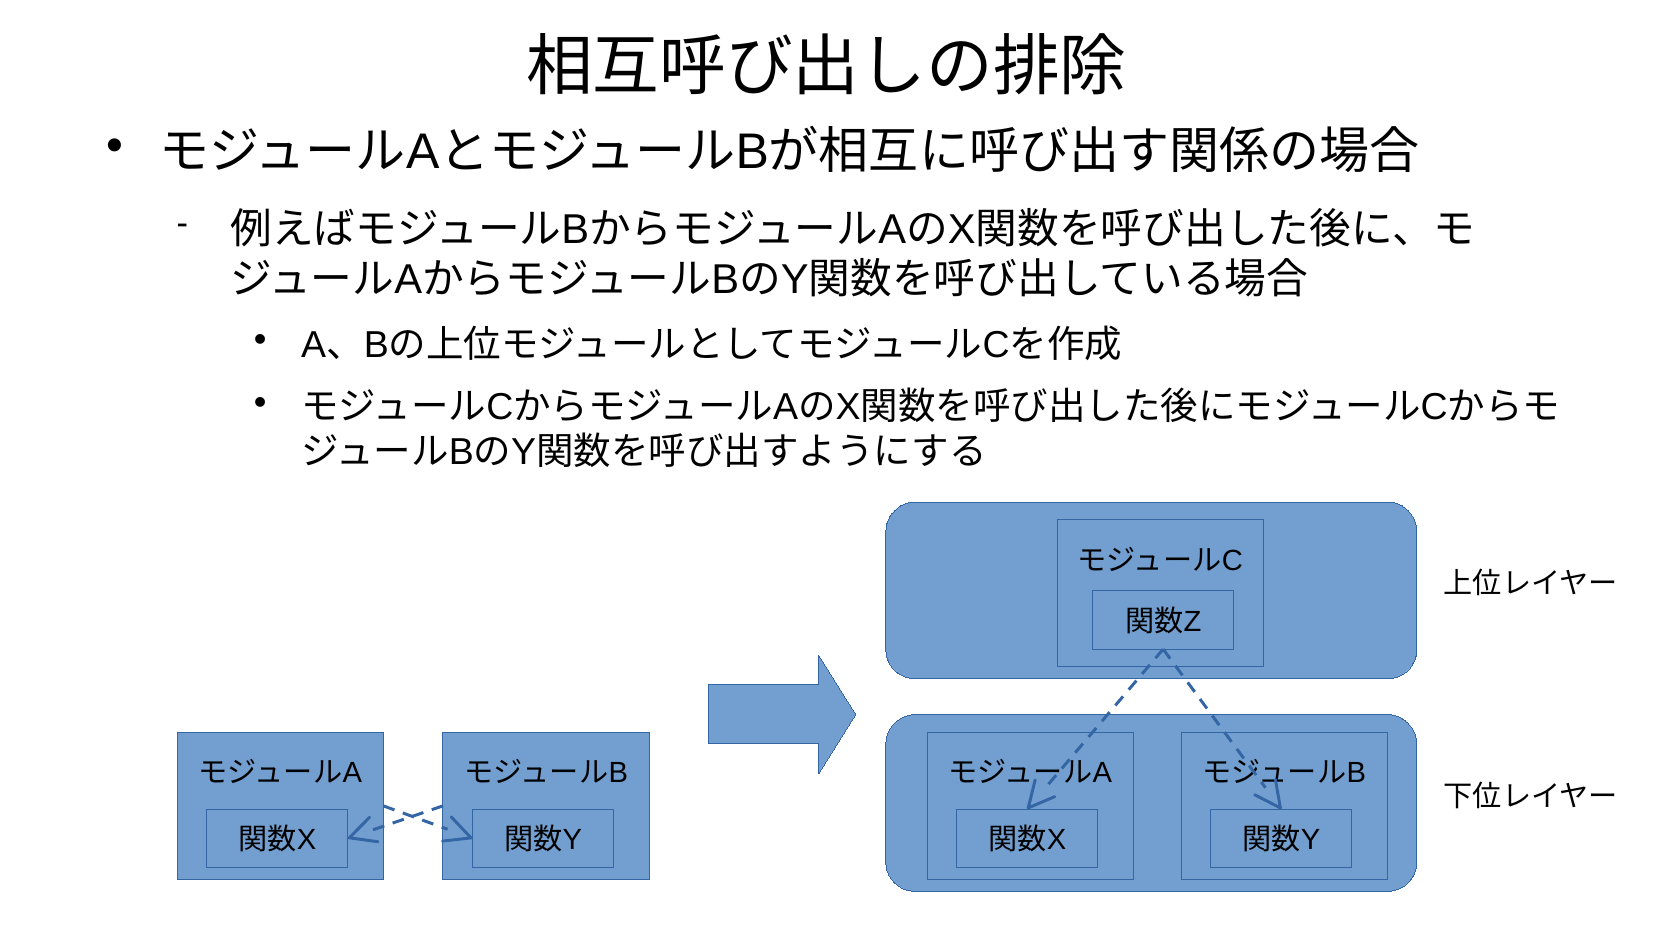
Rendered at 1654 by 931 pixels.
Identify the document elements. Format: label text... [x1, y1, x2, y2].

text_box [885, 714, 1417, 892]
text_box 上位レイヤー [1429, 557, 1654, 614]
text_box モジュールA [927, 732, 1134, 880]
text_box モジュールA [177, 732, 384, 880]
title 相互呼び出しの排除 [82, 14, 1571, 111]
text_box 関数Z [1092, 590, 1234, 650]
text_box 下位レイヤー [1429, 769, 1654, 827]
text_box 関数X [956, 809, 1098, 868]
text_box 関数Y [472, 809, 614, 868]
text_box [885, 502, 1417, 679]
text_box モジュールB [442, 732, 650, 880]
text_box モジュールB [1181, 732, 1388, 880]
list モジュールAとモジュールBが相互に呼び出す関係の場合 例えばモジュールBからモジュールAのX関数を呼び出した後に、モジュールAからモジュールBのY関数を呼び出している場合 A、Bの上位モジュールとしてモジュールCを作成 モジュールCからモジュールAのX関数を呼び出した後にモジュールCからモジュールBのY関数を呼び出すようにする [88, 118, 1577, 502]
text_box モジュールC [1057, 519, 1264, 667]
text_box 関数X [206, 809, 348, 868]
text_box 関数Y [1210, 809, 1352, 868]
text_box [708, 655, 856, 774]
